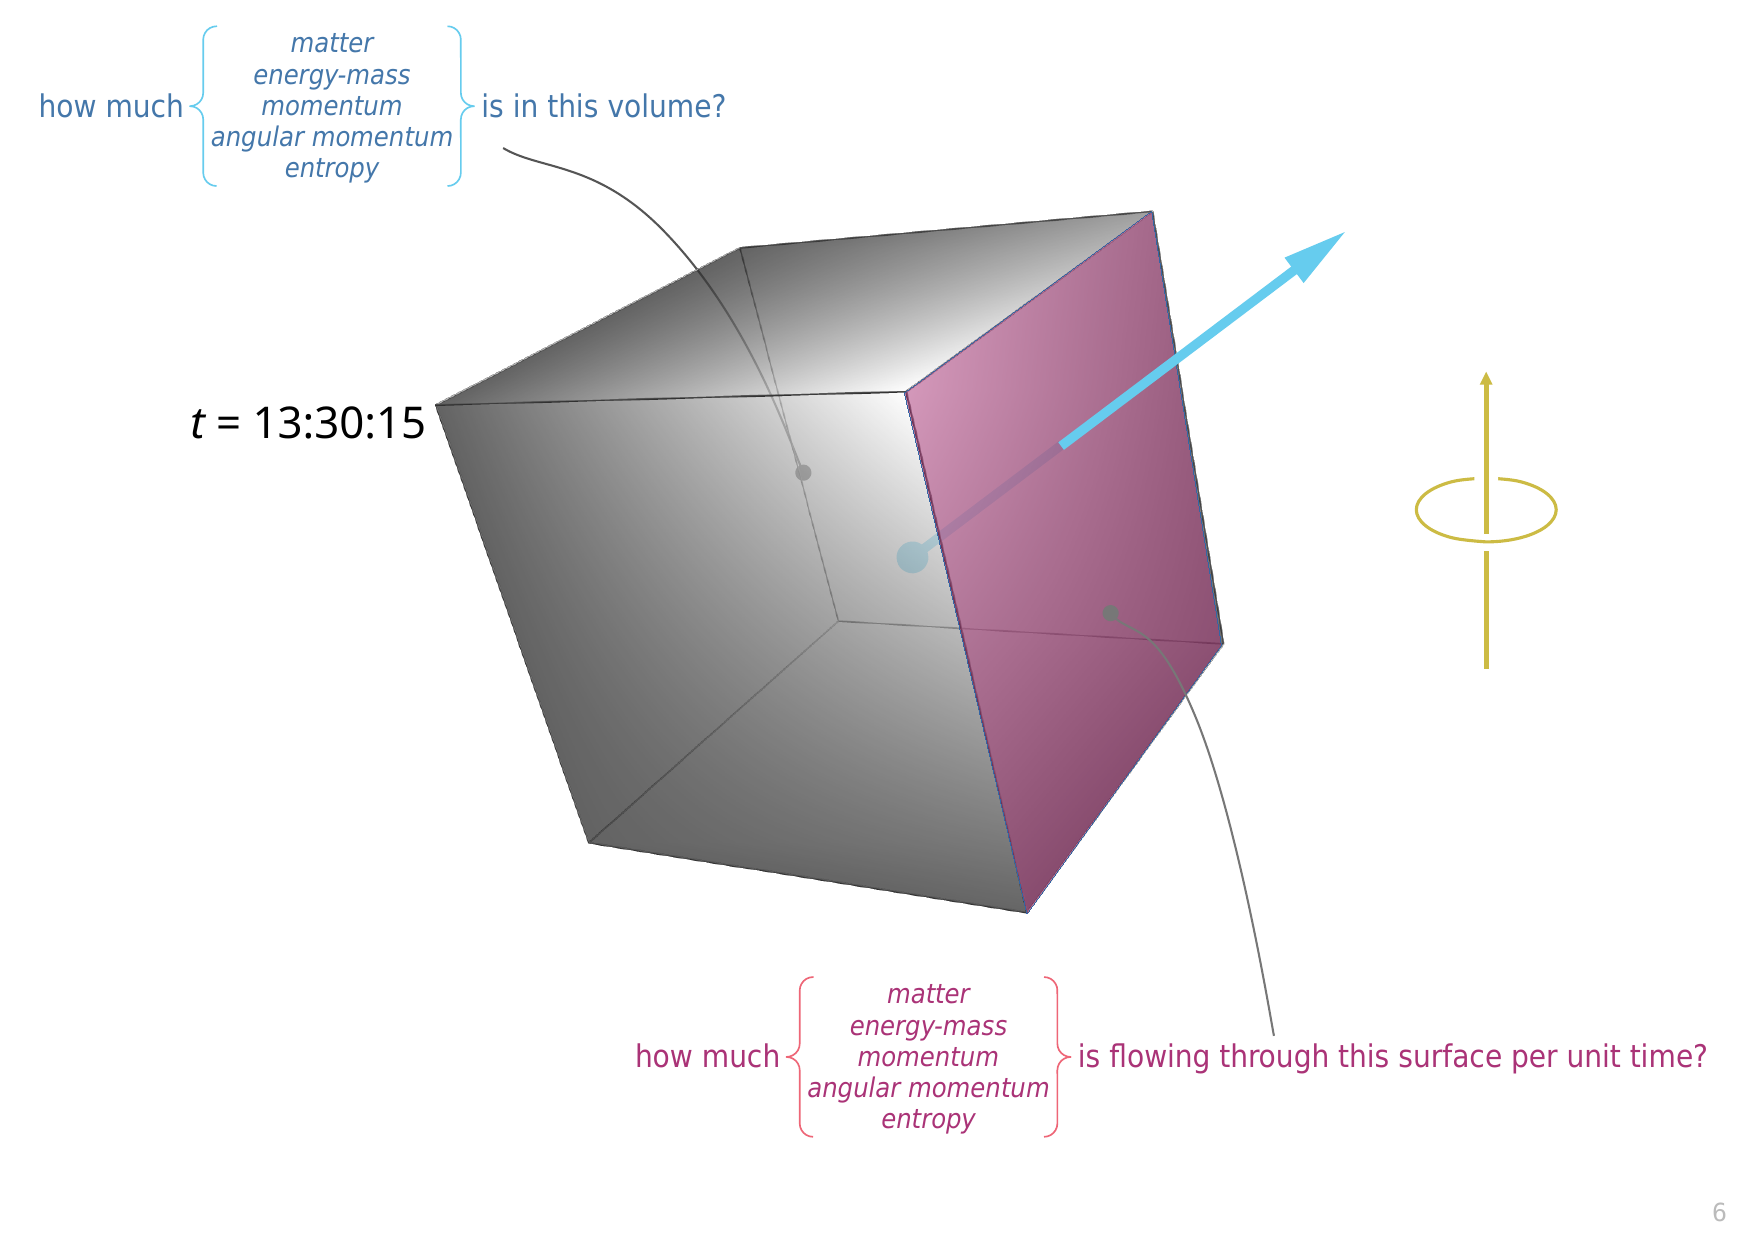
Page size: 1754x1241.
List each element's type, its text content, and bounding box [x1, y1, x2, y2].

text_box how much is in this volume? [23, 80, 195, 132]
text_box matter energy-mass momentum angular momentum entropy [791, 970, 1066, 1143]
text_box t = 13:30:15 [175, 384, 423, 444]
text_box [1474, 466, 1484, 491]
text_box how much is flowing through this surface per unit time? [1066, 1031, 1724, 1083]
text_box matter energy-mass momentum angular momentum entropy [195, 20, 469, 193]
text_box how much is flowing through this surface per unit time? [620, 1031, 791, 1083]
text_box [1489, 466, 1499, 491]
text_box [904, 211, 1222, 914]
text_box how much is in this volume? [469, 80, 742, 132]
